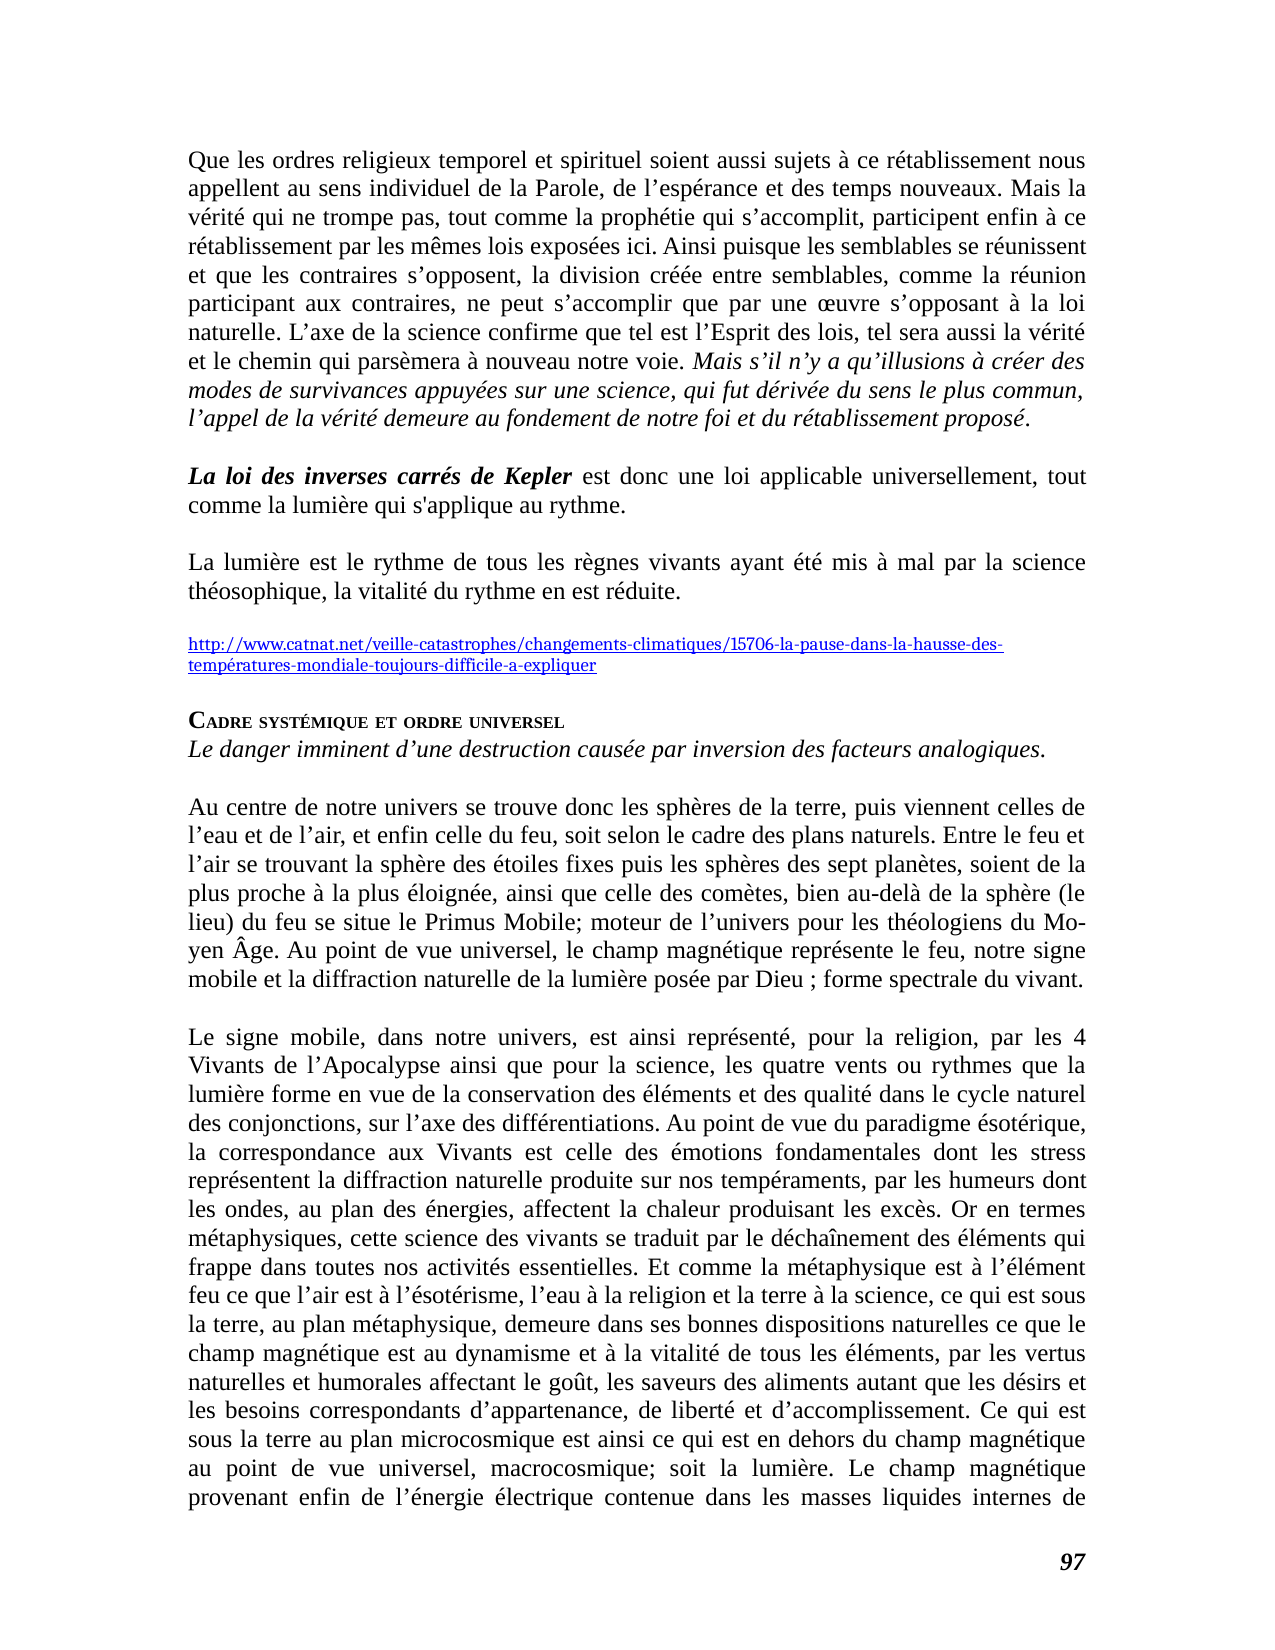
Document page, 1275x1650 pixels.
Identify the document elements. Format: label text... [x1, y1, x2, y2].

text Le signe mobile, dans notre univers, est ainsi représenté, pour la religion, par les 4 Vivants de l’Apocalypse ainsi que pour la science, les quatre vents ou rythmes que la lumière forme en vue de la conservation des éléments et des qualité dans le cycle naturel des conjonctions, sur l’axe des différentiations. Au point de vue du paradigme ésotérique, la correspondance aux Vivants est celle des émotions fondamentales dont les stress représentent la diffraction naturelle produite sur nos tempéraments, par les humeurs dont les ondes, au plan des énergies, affectent la chaleur produisant les excès. Or en termes métaphysiques, cette science des vivants se traduit par le déchaînement des éléments qui frappe dans toutes nos activités essentielles. Et comme la métaphysique est à l’élément feu ce que l’air est à l’ésotérisme, l’eau à la religion et la terre à la science, ce qui est sous la terre, au plan métaphysique, demeure dans ses bonnes dispositions naturelles ce que le champ magnétique est au dynamisme et à la vitalité de tous les éléments, par les vertus naturelles et humorales affectant le goût, les saveurs des aliments autant que les désirs et les besoins correspondants d’appartenance, de liberté et d’accomplissement. Ce qui est sous la terre au plan microcosmique est ainsi ce qui est en dehors du champ magnétique au point de vue universel, macrocosmique; soit la lumière. Le champ magnétique provenant enfin de l’énergie électrique contenue dans les masses liquides internes de [188, 1022, 1087, 1510]
text La lumière est le rythme de tous les règnes vivants ayant été mis à mal par la science théosophique, la vitalité du rythme en est réduite. [188, 547, 1087, 605]
text La loi des inverses carrés de Kepler est donc une loi applicable universellement, tout comme la lumière qui s'applique au rythme. [188, 461, 1087, 518]
text Le danger imminent d’une destruction causée par inversion des facteurs analogiques. [188, 734, 1087, 763]
text Cadre systémique et ordre universel [188, 705, 1087, 734]
text http://www.catnat.net/veille-catastrophes/changements-climatiques/15706-la-pause-dans-la-hausse-des-températures-mondiale-toujours-difficile-a-expliquer [188, 633, 1087, 677]
text Au centre de notre univers se trouve donc les sphères de la terre, puis viennent celles de l’eau et de l’air, et enfin celle du feu, soit selon le cadre des plans naturels. Entre le feu et l’air se trouvant la sphère des étoiles fixes puis les sphères des sept planètes, soient de la plus proche à la plus éloignée, ainsi que celle des comètes, bien au-delà de la sphère (le lieu) du feu se situe le Primus Mobile; moteur de l’univers pour les théologiens du Mo-yen Âge. Au point de vue universel, le champ magnétique représente le feu, notre signe mobile et la diffraction naturelle de la lumière posée par Dieu ; forme spectrale du vivant. [188, 792, 1087, 993]
text Que les ordres religieux temporel et spirituel soient aussi sujets à ce rétablissement nous appellent au sens individuel de la Parole, de l’espérance et des temps nouveaux. Mais la vérité qui ne trompe pas, tout comme la prophétie qui s’accomplit, participent enfin à ce rétablissement par les mêmes lois exposées ici. Ainsi puisque les semblables se réunissent et que les contraires s’opposent, la division créée entre semblables, comme la réunion participant aux contraires, ne peut s’accomplir que par une œuvre s’opposant à la loi naturelle. L’axe de la science confirme que tel est l’Esprit des lois, tel sera aussi la vérité et le chemin qui parsèmera à nouveau notre voie. Mais s’il n’y a qu’illusions à créer des modes de survivances appuyées sur une science, qui fut dérivée du sens le plus commun, l’appel de la vérité demeure au fondement de notre foi et du rétablissement proposé. [188, 145, 1087, 432]
